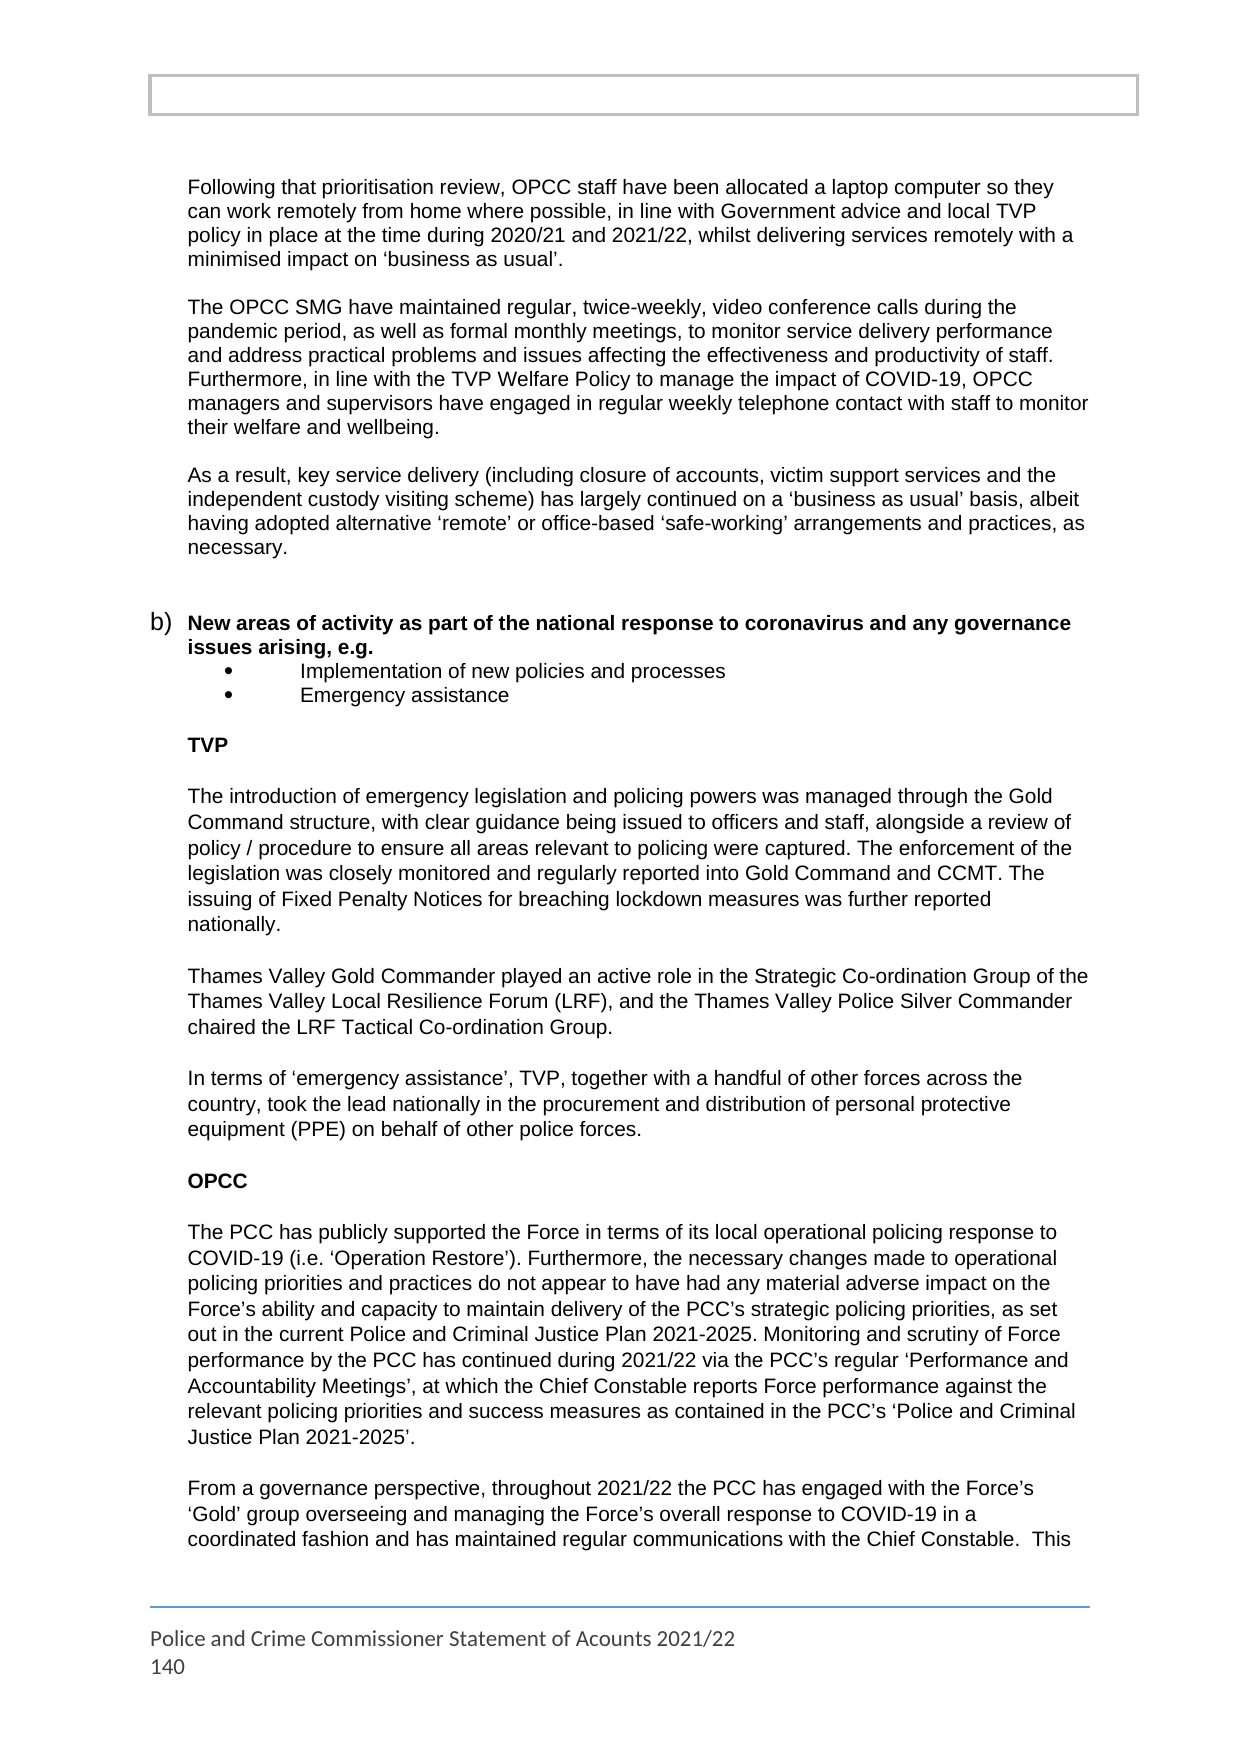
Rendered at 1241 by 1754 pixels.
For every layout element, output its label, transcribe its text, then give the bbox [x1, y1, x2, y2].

list New areas of activity as part of the national response to coronavirus and any governance issues arising, e.g. [150, 606, 1090, 659]
text The PCC has publicly supported the Force in terms of its local operational policing response to COVID-19 (i.e. ‘Operation Restore’). Furthermore, the necessary changes made to operational policing priorities and practices do not appear to have had any material adverse impact on the Force’s ability and capacity to maintain delivery of the PCC’s strategic policing priorities, as set out in the current Police and Criminal Justice Plan 2021-2025. Monitoring and scrutiny of Force performance by the PCC has continued during 2021/22 via the PCC’s regular ‘Performance and Accountability Meetings’, at which the Chief Constable reports Force performance against the relevant policing priorities and success measures as contained in the PCC’s ‘Police and Criminal Justice Plan 2021-2025’. [187, 1220, 1090, 1449]
text Thames Valley Gold Commander played an active role in the Strategic Co-ordination Group of the Thames Valley Local Resilience Forum (LRF), and the Thames Valley Police Silver Commander chaired the LRF Tactical Co-ordination Group. [187, 963, 1090, 1039]
text The introduction of emergency legislation and policing powers was managed through the Gold Command structure, with clear guidance being issued to officers and staff, alongside a review of policy / procedure to ensure all areas relevant to policing were captured. The enforcement of the legislation was closely monitored and regularly reported into Gold Command and CCMT. The issuing of Fixed Penalty Notices for breaching lockdown measures was further reported nationally. [187, 784, 1090, 936]
text In terms of ‘emergency assistance’, TVP, together with a handful of other forces across the country, took the lead nationally in the procurement and distribution of personal protective equipment (PPE) on behalf of other police forces. [187, 1066, 1090, 1141]
text OPCC [187, 1168, 1090, 1192]
list Following that prioritisation review, OPCC staff have been allocated a laptop computer so they can work remotely from home where possible, in line with Government advice and local TVP policy in place at the time during 2020/21 and 2021/22, whilst delivering services remotely with a minimised impact on ‘business as usual’. [187, 175, 1090, 271]
list The OPCC SMG have maintained regular, twice-weekly, video conference calls during the pandemic period, as well as formal monthly meetings, to monitor service delivery performance and address practical problems and issues affecting the effectiveness and productivity of staff. Furthermore, in line with the TVP Welfare Policy to manage the impact of COVID-19, OPCC managers and supervisors have engaged in regular weekly telephone contact with staff to monitor their welfare and wellbeing. [187, 295, 1090, 439]
text TVP [187, 733, 1090, 757]
list Emergency assistance [225, 683, 1090, 707]
list Implementation of new policies and processes [225, 659, 1090, 683]
text From a governance perspective, throughout 2021/22 the PCC has engaged with the Force’s ‘Gold’ group overseeing and managing the Force’s overall response to COVID-19 in a coordinated fashion and has maintained regular communications with the Chief Constable. This [187, 1476, 1090, 1551]
list As a result, key service delivery (including closure of accounts, victim support services and the independent custody visiting scheme) has largely continued on a ‘business as usual’ basis, albeit having adopted alternative ‘remote’ or office-based ‘safe-working’ arrangements and practices, as necessary. [187, 463, 1090, 558]
